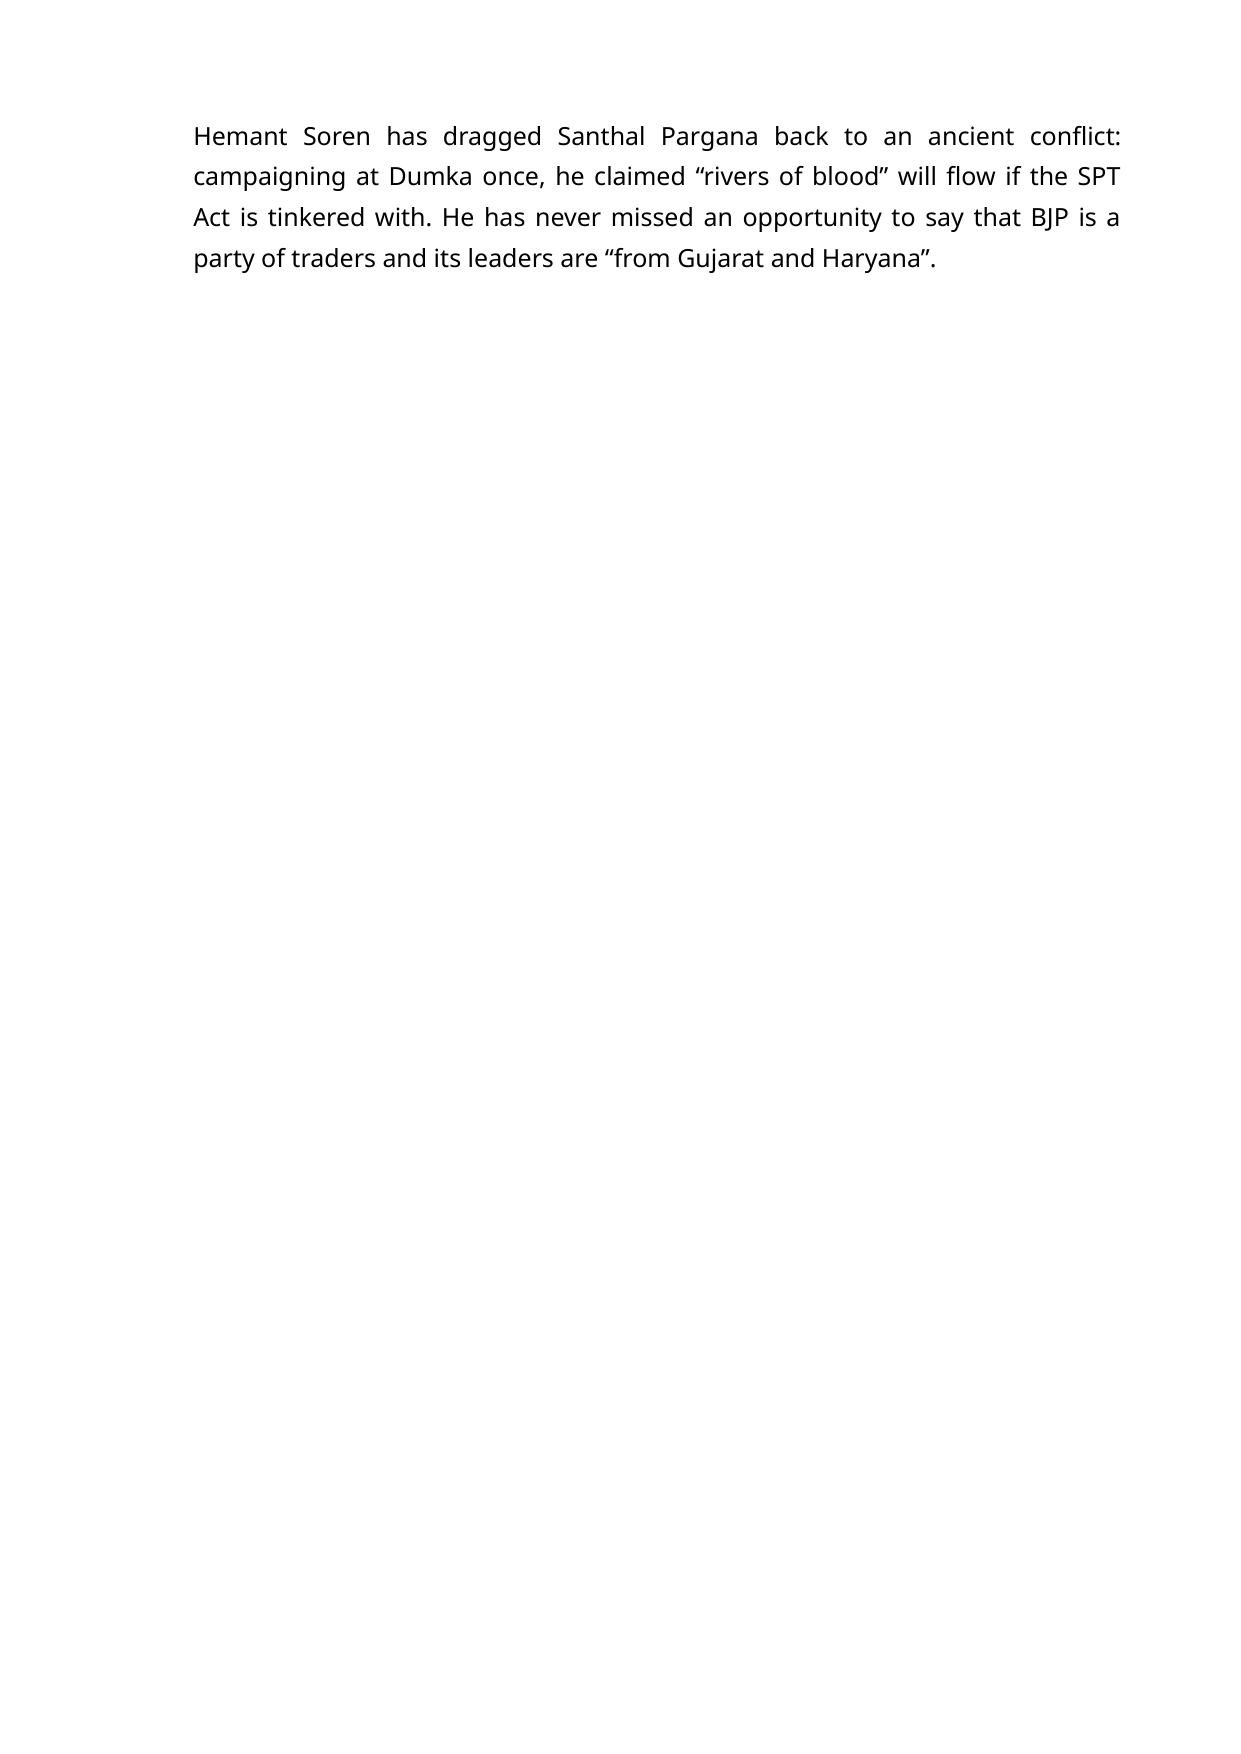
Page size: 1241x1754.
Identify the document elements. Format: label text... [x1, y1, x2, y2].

text Hemant Soren has dragged Santhal Pargana back to an ancient conflict: campaigning at Dumka once, he claimed “rivers of blood” will flow if the SPT Act is tinkered with. He has never missed an opportunity to say that BJP is a party of traders and its leaders are “from Gujarat and Haryana”. [193, 118, 1122, 275]
